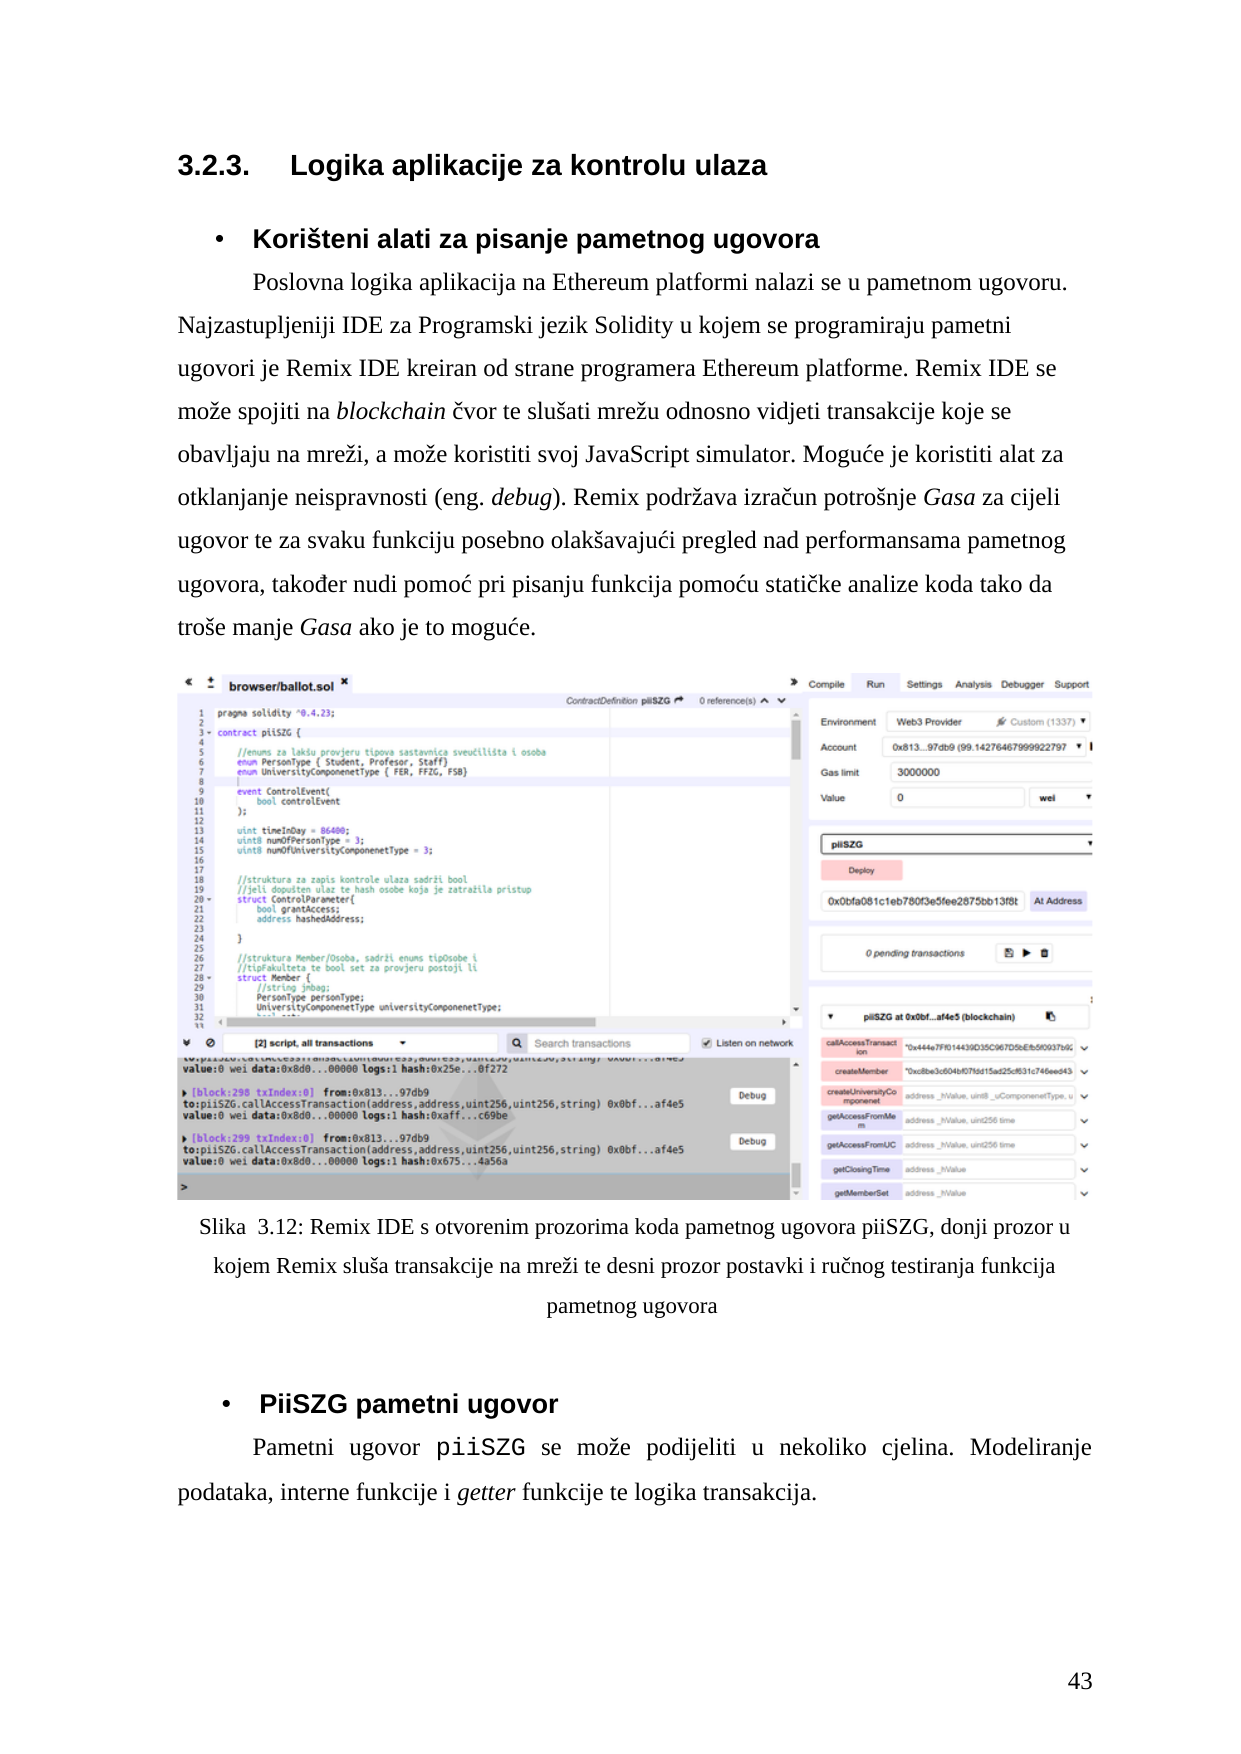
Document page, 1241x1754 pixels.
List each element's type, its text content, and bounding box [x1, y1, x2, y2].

text Slika 3.12: Remix IDE s otvorenim prozorima koda pametnog ugovora piiSZG, donji prozor u kojem Remix sluša transakcije na mreži te desni prozor postavki i ručnog testiranja funkcija pametnog ugovora [177, 1200, 1092, 1318]
picture [177, 673, 1093, 1200]
text Pametni ugovor piiSZG se može podijeliti u nekoliko cjelina. Modeliranje podataka, interne funkcije i getter funkcije te logika transakcija. [177, 1432, 1092, 1506]
text Poslovna logika aplikacija na Ethereum platformi nalazi se u pametnom ugovoru. Najzastupljeniji IDE za Programski jezik Solidity u kojem se programiraju pametni ugovori je Remix IDE kreiran od strane programera Ethereum platforme. Remix IDE se može spojiti na blockchain čvor te slušati mrežu odnosno vidjeti transakcije koje se obavljaju na mreži, a može koristiti svoj JavaScript simulator. Moguće je koristiti alat za otklanjanje neispravnosti (eng. debug). Remix podržava izračun potrošnje Gasa za cijeli ugovor te za svaku funkciju posebno olakšavajući pregled nad performansama pametnog ugovora, također nudi pomoć pri pisanju funkcija pomoću statičke analize koda tako da troše manje Gasa ako je to moguće. [177, 267, 1092, 641]
list PiiSZG pametni ugovor [222, 1388, 1092, 1419]
list Korišteni alati za pisanje pametnog ugovora [215, 223, 1092, 254]
subtitle Logika aplikacije za kontrolu ulaza [177, 148, 1092, 181]
